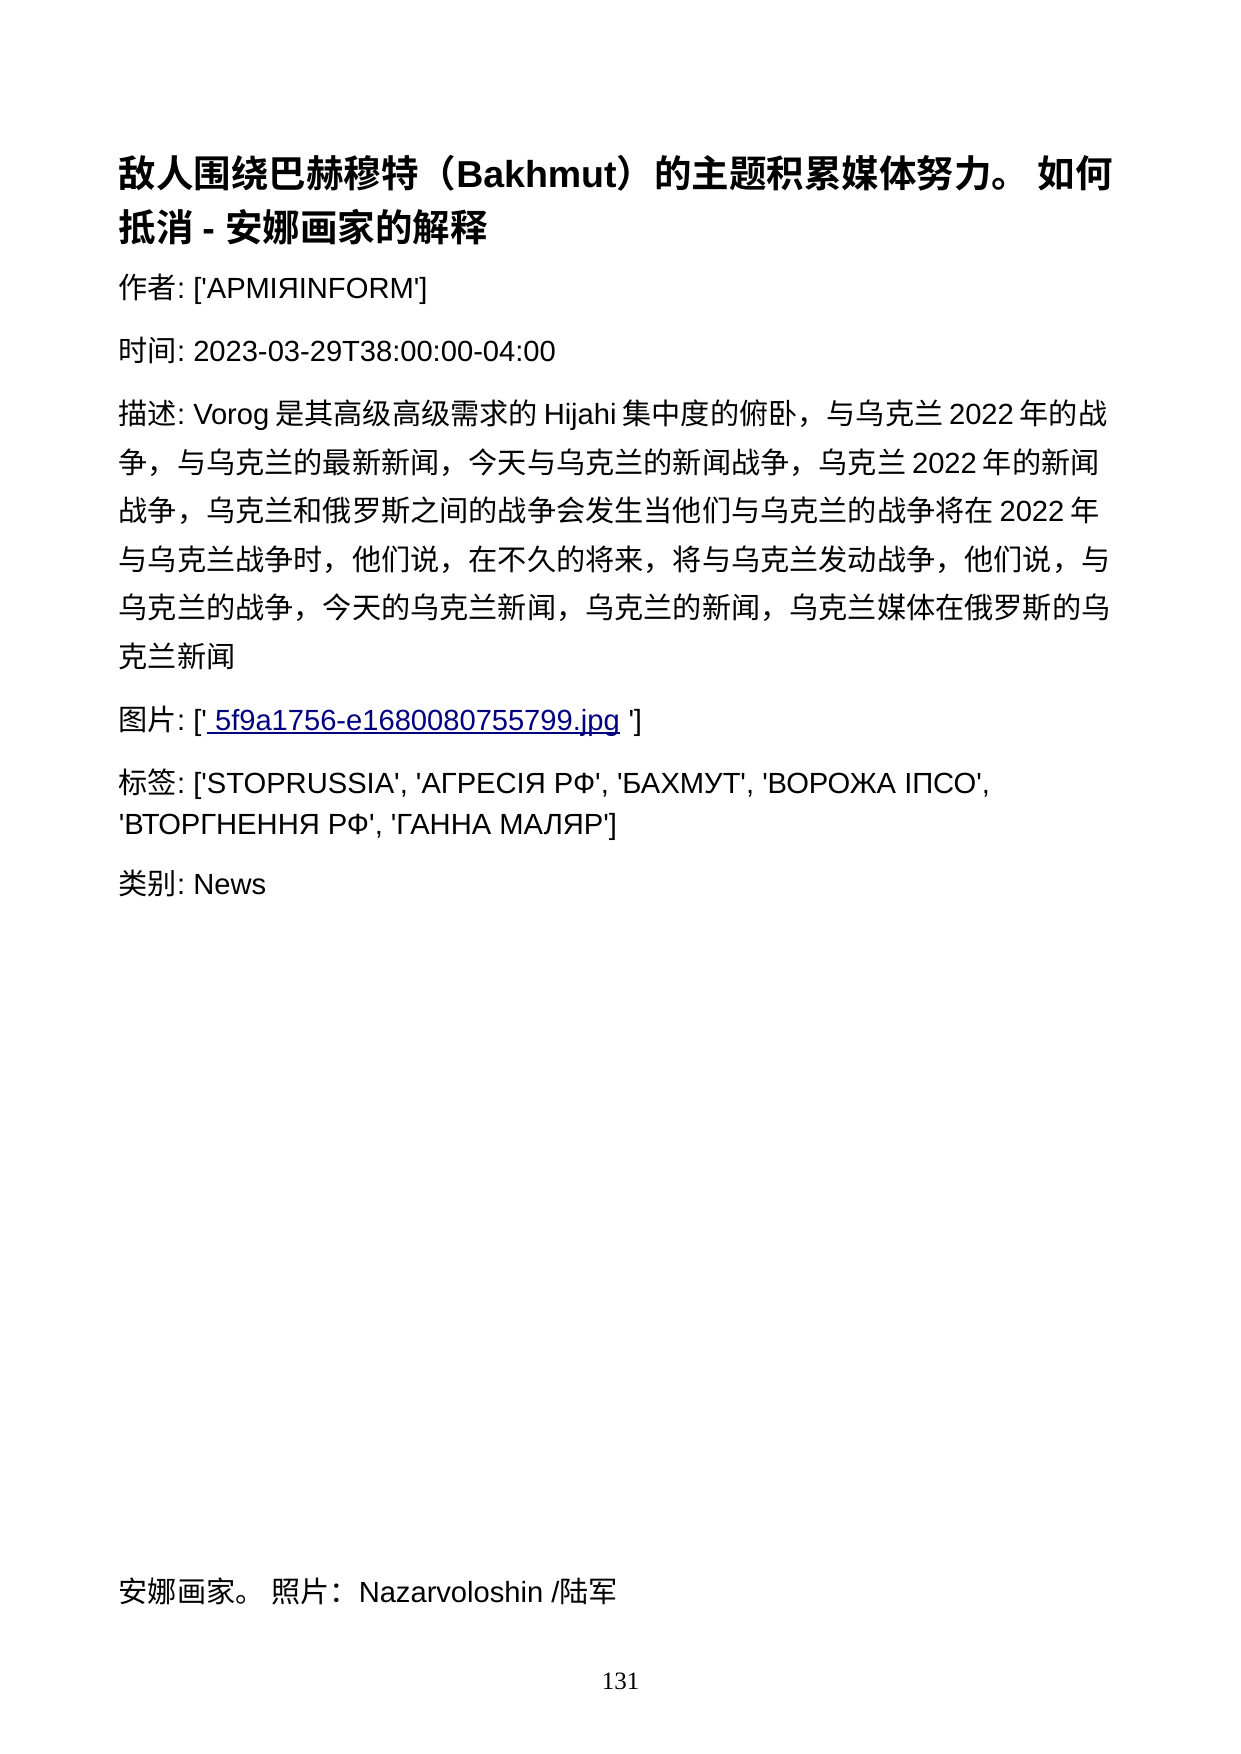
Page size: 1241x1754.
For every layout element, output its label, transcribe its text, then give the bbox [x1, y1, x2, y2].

text 类别: News [118, 860, 1122, 902]
text 描述: Vorog是其高级高级需求的Hijahi集中度的俯卧，与乌克兰2022年的战争，与乌克兰的最新新闻，今天与乌克兰的新闻战争，乌克兰2022年的新闻战争，乌克兰和俄罗斯之间的战争会发生当他们与乌克兰的战争将在2022年与乌克兰战争时，他们说，在不久的将来，将与乌克兰发动战争，他们说，与乌克兰的战争，今天的乌克兰新闻，乌克兰的新闻，乌克兰媒体在俄罗斯的乌克兰新闻 [118, 391, 1122, 676]
text 时间: 2023-03-29T38:00:00-04:00 [118, 328, 1122, 370]
text 图片: [' 5f9a1756-e1680080755799.jpg '] [118, 697, 1122, 739]
text 标签: ['STOPRUSSIA', 'АГРЕСІЯ РФ', 'БАХМУТ', 'ВОРОЖА ІПСО', 'ВТОРГНЕННЯ РФ', 'ГАННА МАЛЯР'] [118, 760, 1122, 841]
text 作者: ['АРМІЯINFORM'] [118, 264, 1122, 307]
text 安娜画家。 照片：Nazarvoloshin /陆军 [118, 923, 1122, 1611]
subtitle 敌人围绕巴赫穆特（Bakhmut）的主题积累媒体努力。 如何抵消 - 安娜画家的解释 [118, 143, 1122, 252]
